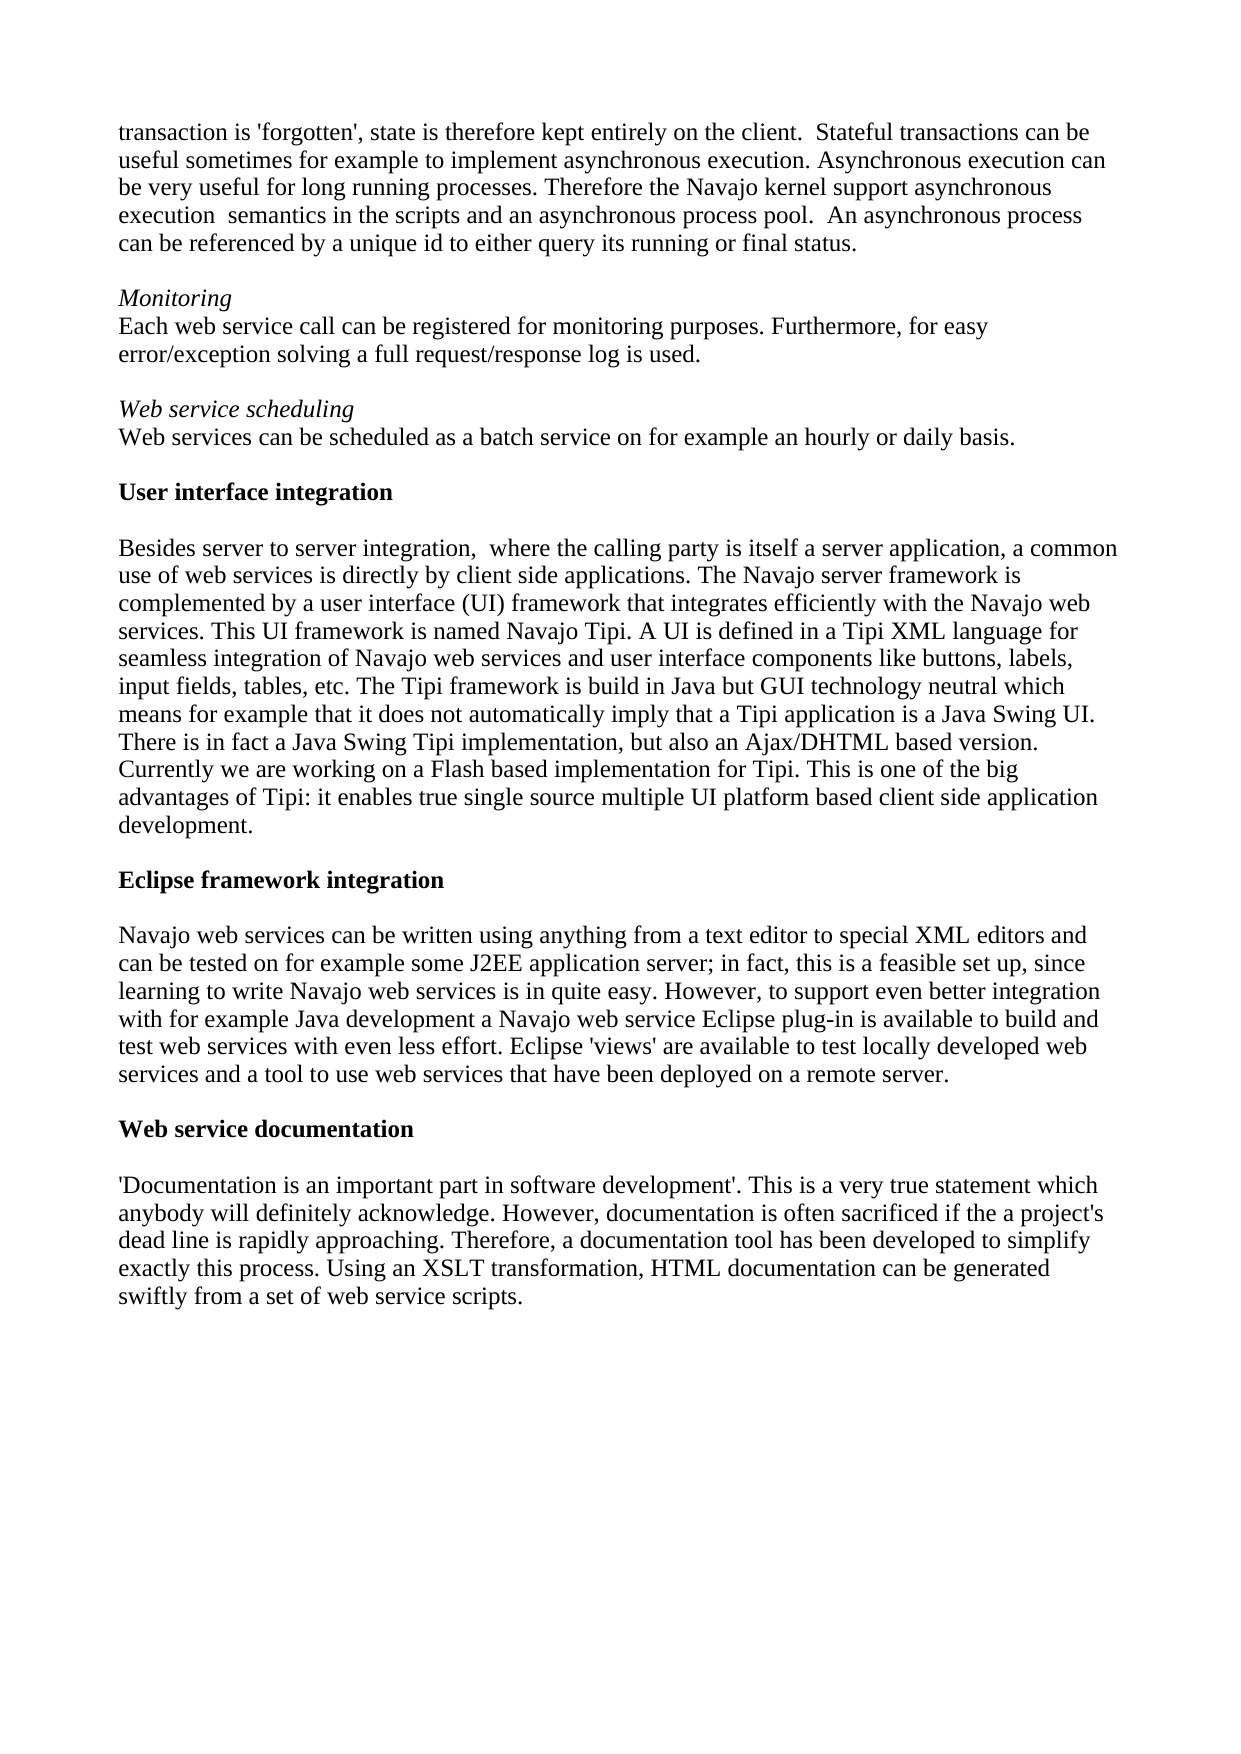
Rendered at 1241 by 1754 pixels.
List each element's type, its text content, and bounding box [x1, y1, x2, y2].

text Each web service call can be registered for monitoring purposes. Furthermore, for easy error/exception solving a full request/response log is used. [118, 312, 1122, 367]
text transaction is 'forgotten', state is therefore kept entirely on the client. Stateful transactions can be useful sometimes for example to implement asynchronous execution. Asynchronous execution can be very useful for long running processes. Therefore the Navajo kernel support asynchronous execution semantics in the scripts and an asynchronous process pool. An asynchronous process can be referenced by a unique id to either query its running or final status. [118, 118, 1122, 257]
text 'Documentation is an important part in software development'. This is a very true statement which anybody will definitely acknowledge. However, documentation is often sacrificed if the a project's dead line is rapidly approaching. Therefore, a documentation tool has been developed to simplify exactly this process. Using an XSLT transformation, HTML documentation can be generated swiftly from a set of web service scripts. [118, 1171, 1122, 1309]
text Web service scheduling [118, 395, 1122, 423]
text Web service documentation [118, 1116, 1122, 1143]
text Monitoring [118, 284, 1122, 312]
text Web services can be scheduled as a batch service on for example an hourly or daily basis. [118, 423, 1122, 451]
text User interface integration [118, 478, 1122, 506]
text Eclipse framework integration [118, 866, 1122, 894]
text Navajo web services can be written using anything from a text editor to special XML editors and can be tested on for example some J2EE application server; in fact, this is a feasible set up, since learning to write Navajo web services is in quite easy. However, to support even better integration with for example Java development a Navajo web service Eclipse plug-in is available to build and test web services with even less effort. Eclipse 'views' are available to test locally developed web services and a tool to use web services that have been deployed on a remote server. [118, 922, 1122, 1088]
text Besides server to server integration, where the calling party is itself a server application, a common use of web services is directly by client side applications. The Navajo server framework is complemented by a user interface (UI) framework that integrates efficiently with the Navajo web services. This UI framework is named Navajo Tipi. A UI is defined in a Tipi XML language for seamless integration of Navajo web services and user interface components like buttons, labels, input fields, tables, etc. The Tipi framework is build in Java but GUI technology neutral which means for example that it does not automatically imply that a Tipi application is a Java Swing UI. There is in fact a Java Swing Tipi implementation, but also an Ajax/DHTML based version. Currently we are working on a Flash based implementation for Tipi. This is one of the big advantages of Tipi: it enables true single source multiple UI platform based client side application development. [118, 534, 1122, 838]
